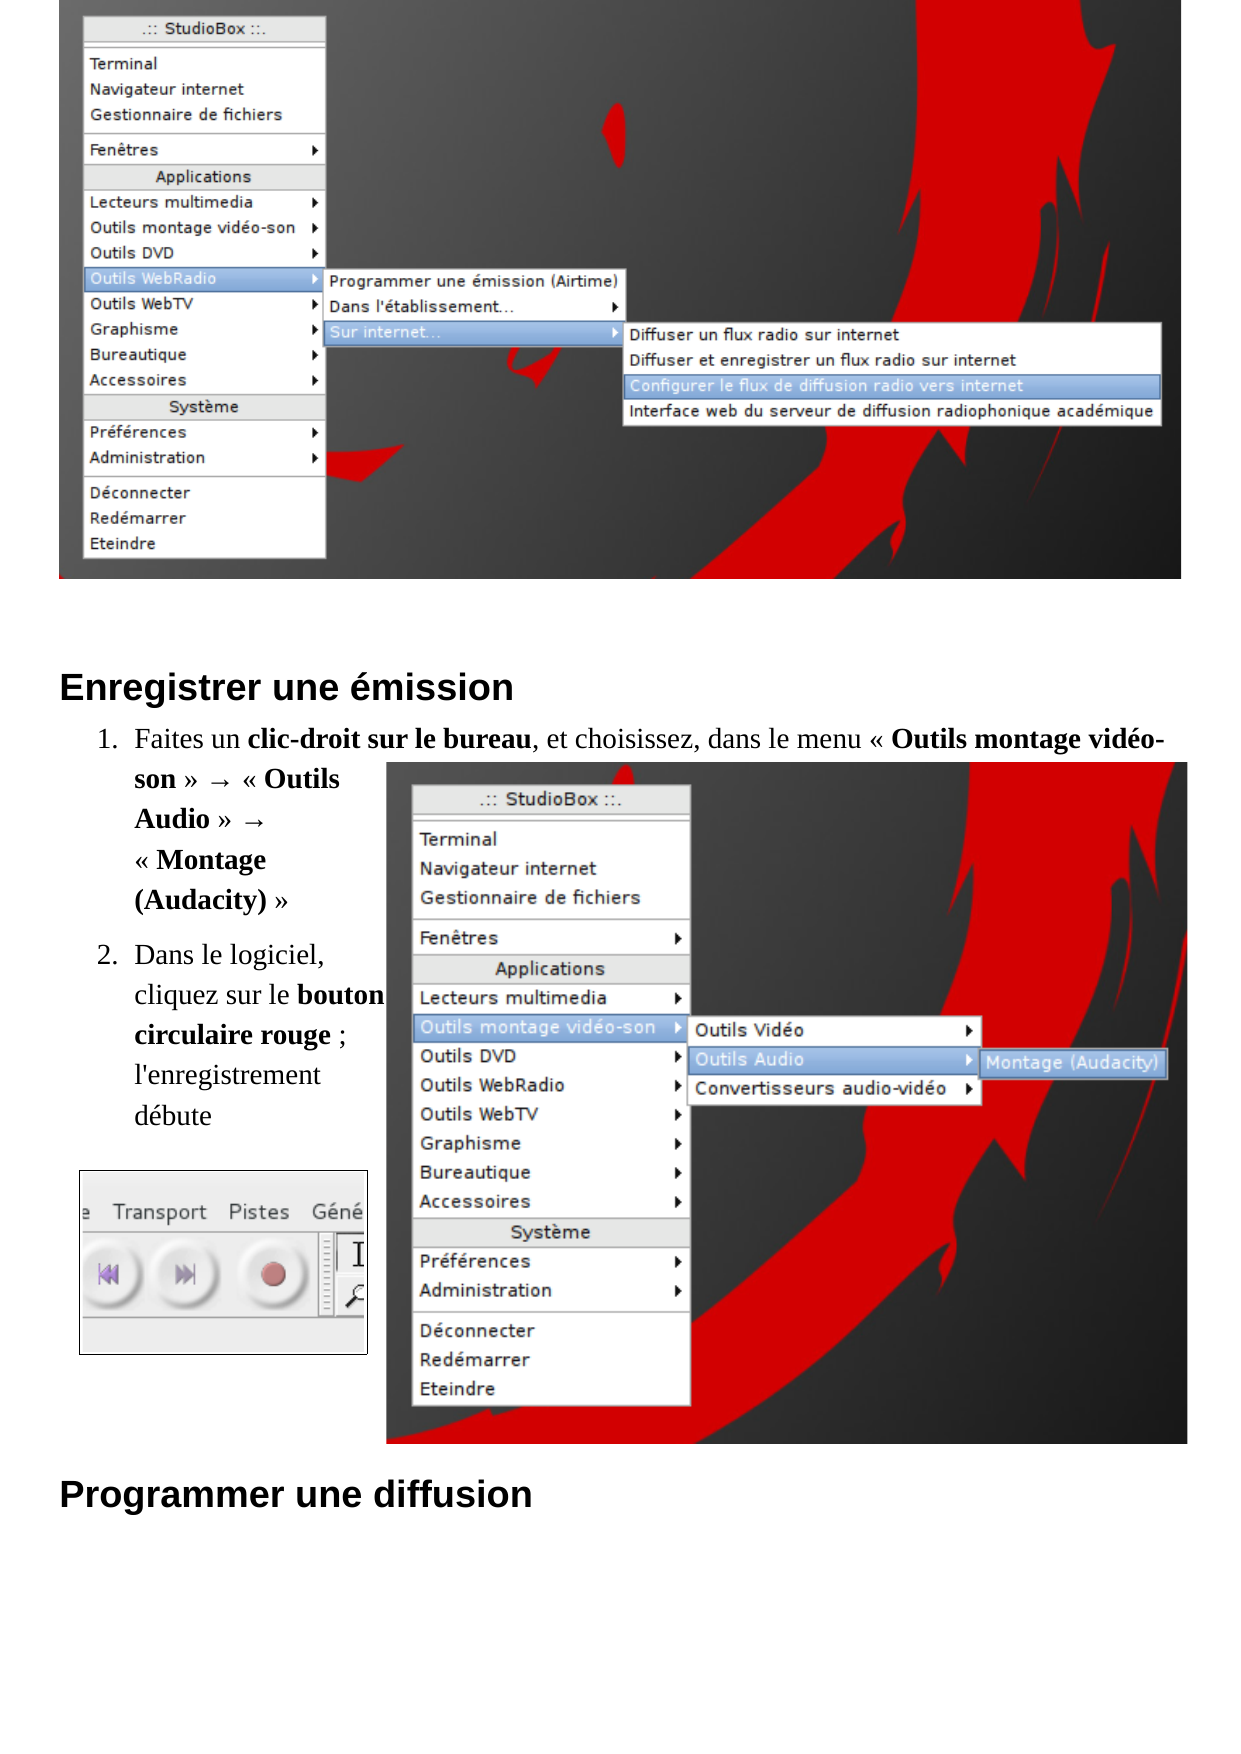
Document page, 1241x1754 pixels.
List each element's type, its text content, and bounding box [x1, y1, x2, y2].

subtitle Enregistrer une émission [59, 665, 1181, 709]
subtitle Programmer une diffusion [59, 1472, 1181, 1515]
picture [386, 762, 1188, 1444]
picture [59, 0, 1182, 579]
list Faites un clic-droit sur le bureau, et choisissez, dans le menu « Outils montage vidéo-son » → « Outils Audio » → « Montage (Audacity) » [97, 721, 1181, 916]
list Dans le logiciel, cliquez sur le bouton circulaire rouge ; l'enregistrement débute [97, 937, 386, 1131]
picture [82, 1172, 364, 1352]
